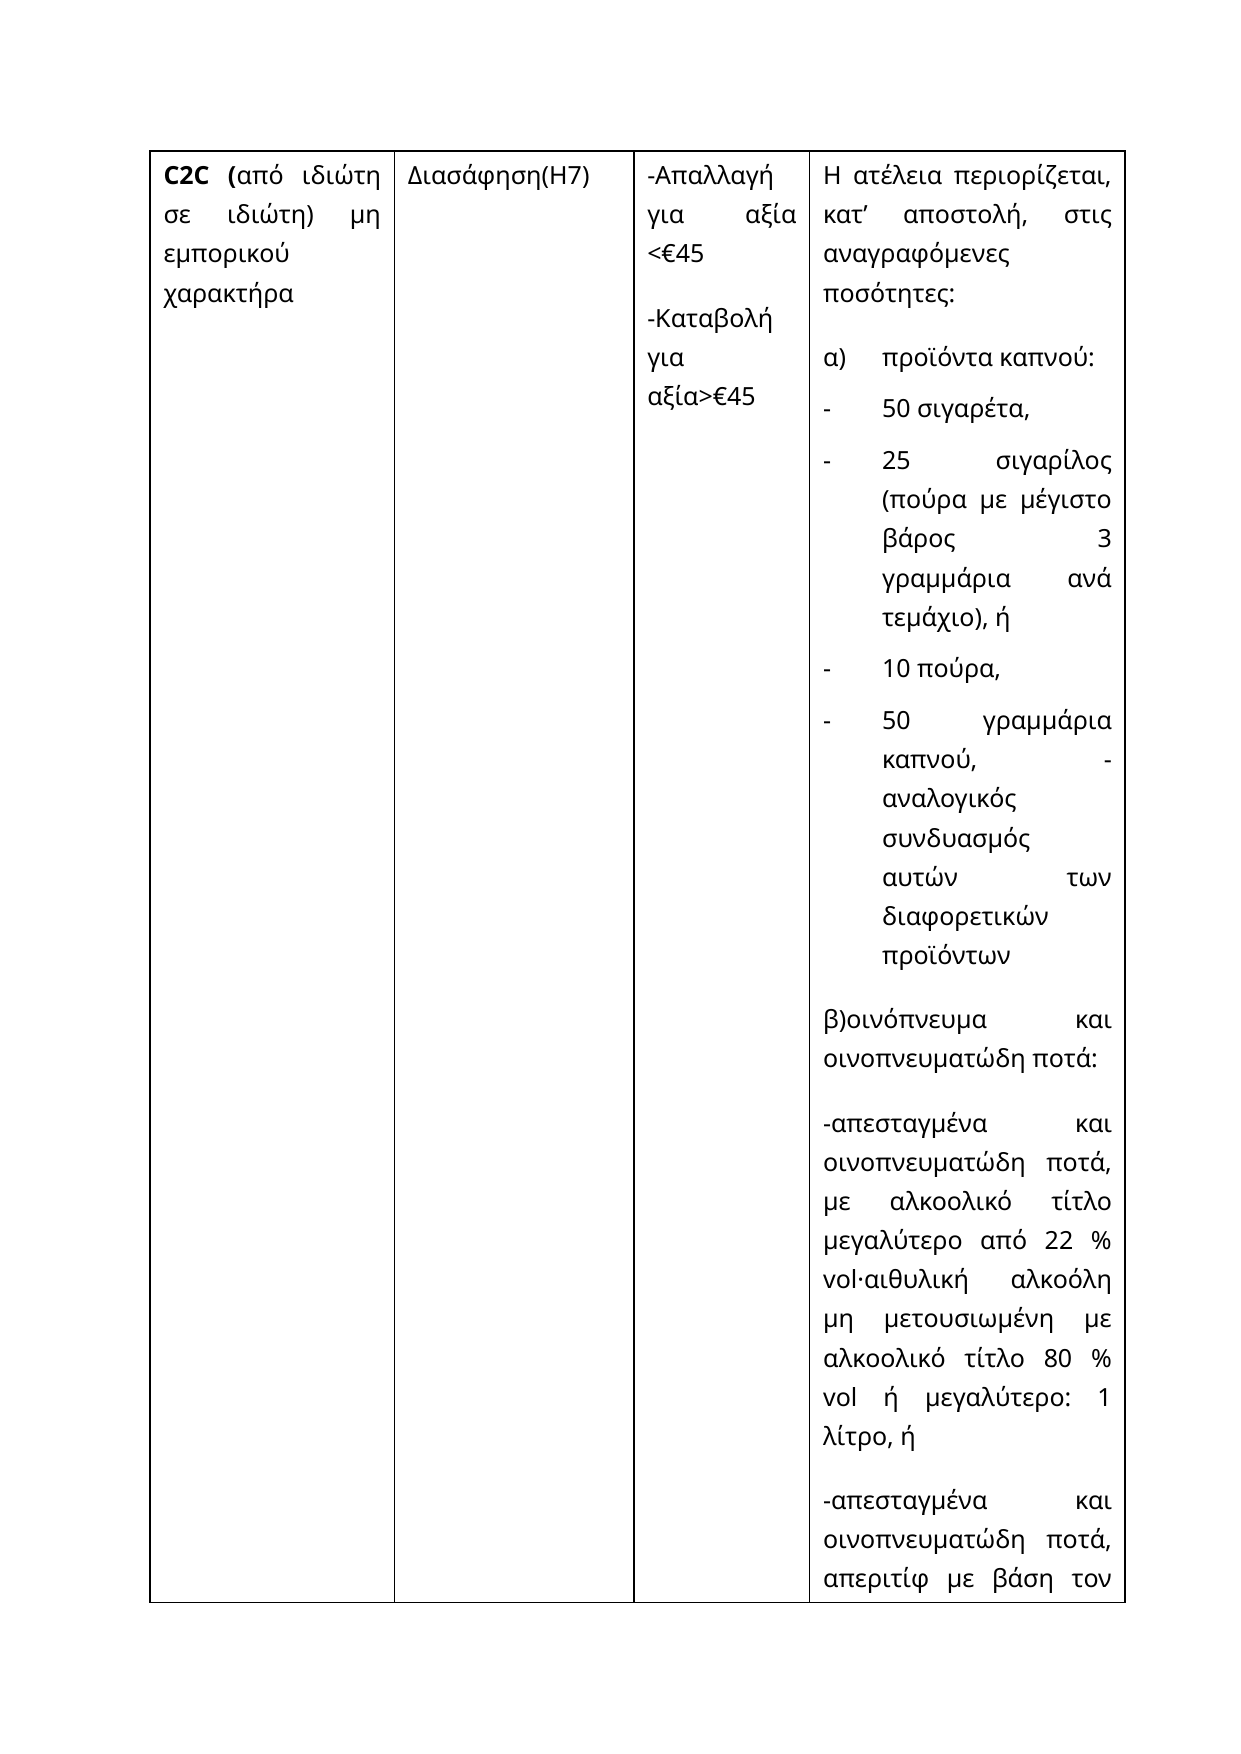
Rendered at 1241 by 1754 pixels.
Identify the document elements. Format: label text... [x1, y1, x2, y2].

table_cell Διασάφηση(H7) [395, 152, 633, 1601]
table_cell -Απαλλαγή για αξία <€45 -Καταβολή για αξία>€45 [635, 152, 809, 1601]
table_cell C2C (από ιδιώτη σε ιδιώτη) μη εμπορικού χαρακτήρα [151, 152, 394, 1601]
table_cell Η ατέλεια περιορίζεται, κατ’ αποστολή, στις αναγραφόμενες ποσότητες: α) προϊόντα καπνού: - 50 σιγαρέτα, - 25 σιγαρίλος (πούρα με μέγιστο βάρος 3 γραμμάρια ανά τεμάχιο), ή - 10 πούρα, - 50 γραμμάρια καπνού, -αναλογικός συνδυασμός αυτών των διαφορετικών προϊόντων β)οινόπνευμα και οινοπνευματώδη ποτά: -απεσταγμένα και οινοπνευματώδη ποτά, με αλκοολικό τίτλο μεγαλύτερο από 22 % vol·αιθυλική αλκοόλη μη μετουσιωμένη με αλκοολικό τίτλο 80 % vol ή μεγαλύτερο: 1 λίτρο, ή -απεσταγμένα και οινοπνευματώδη ποτά, απεριτίφ με βάση τον [810, 152, 1124, 1601]
